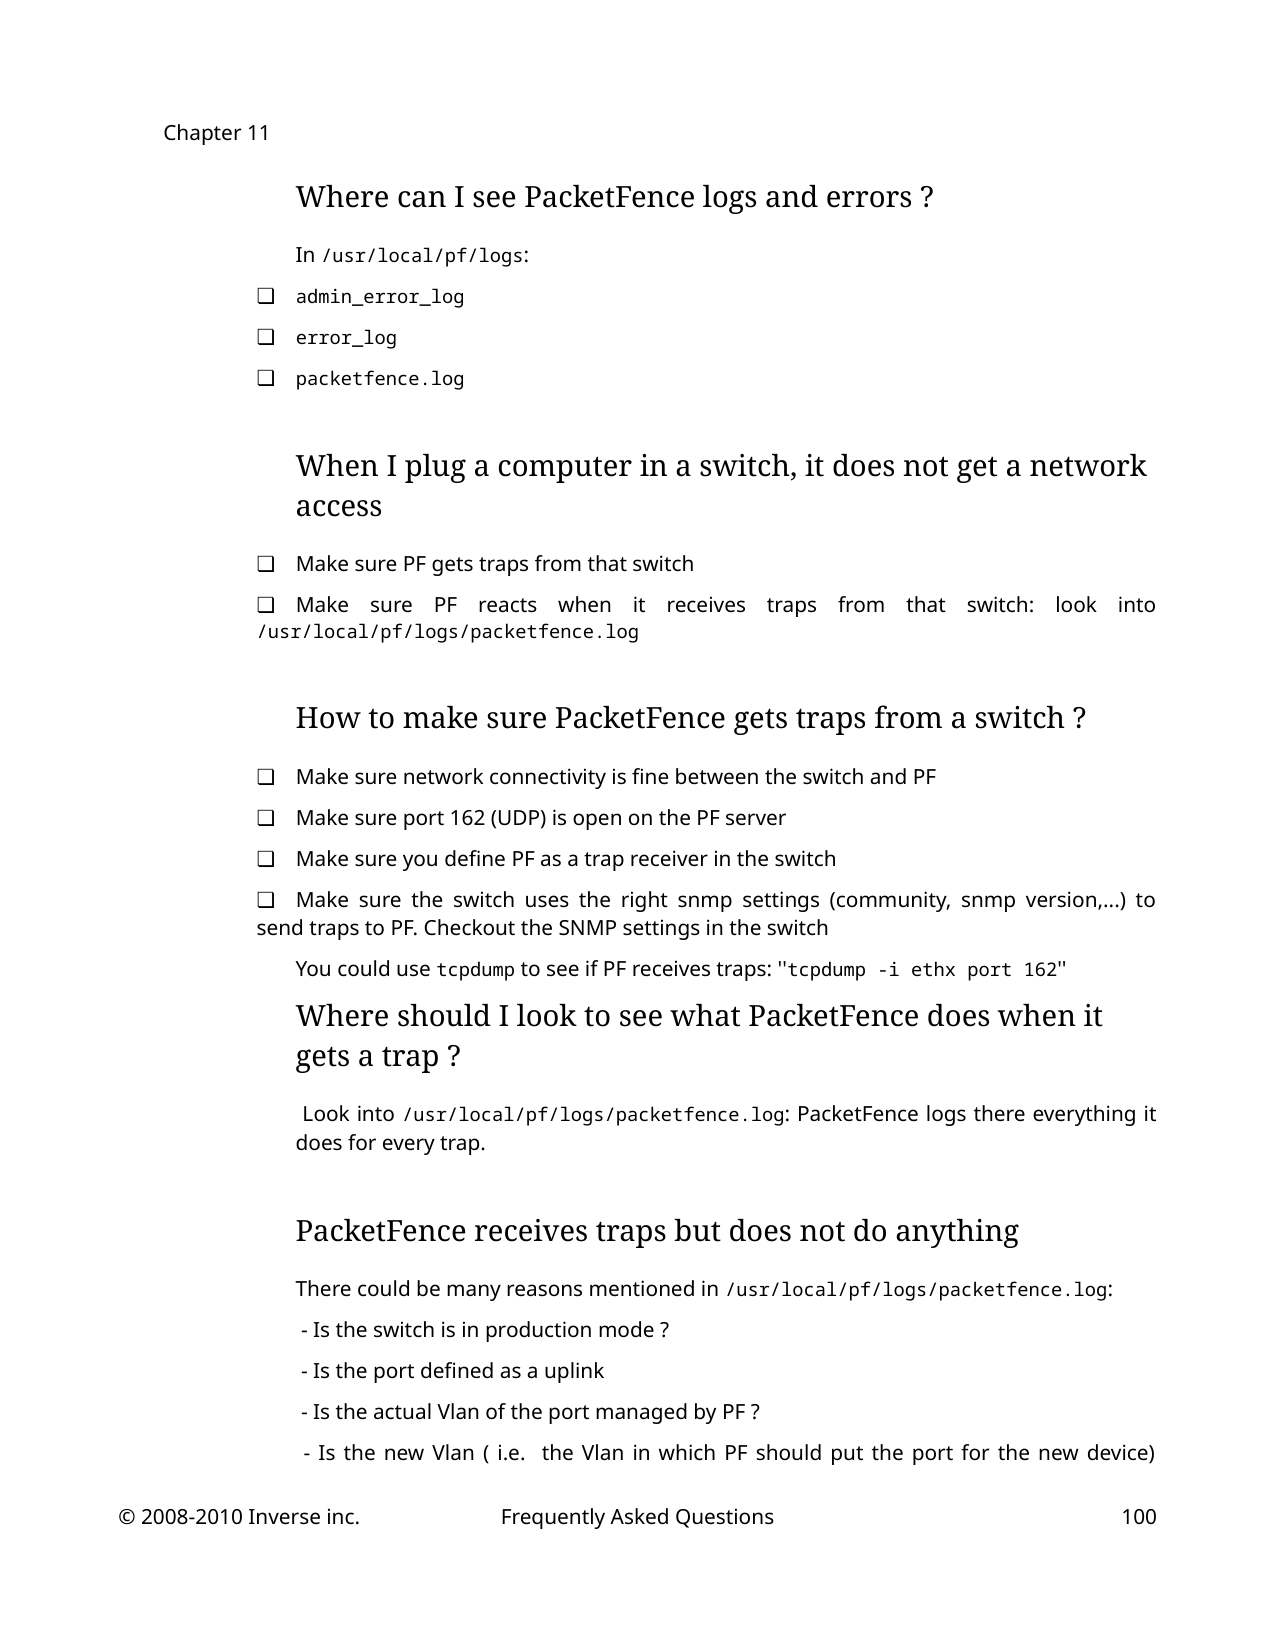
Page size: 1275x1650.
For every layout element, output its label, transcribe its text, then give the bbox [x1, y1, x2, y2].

subtitle How to make sure PacketFence gets traps from a switch ? [295, 698, 1157, 737]
subtitle Where should I look to see what PacketFence does when it gets a trap ? [295, 995, 1157, 1075]
text You could use tcpdump to see if PF receives traps: ''tcpdump -i ethx port 162'' [295, 954, 1157, 983]
list ❏ error_log [256, 322, 1157, 351]
list ❏ Make sure you define PF as a trap receiver in the switch [256, 844, 1157, 872]
list ❏ packetfence.log [256, 363, 1157, 392]
text Look into /usr/local/pf/logs/packetfence.log: PacketFence logs there everything it does for every trap. [295, 1099, 1157, 1156]
text - Is the port defined as a uplink [295, 1356, 1157, 1384]
text In /usr/local/pf/logs: [295, 241, 1157, 269]
subtitle When I plug a computer in a switch, it does not get a network access [295, 445, 1157, 524]
subtitle PacketFence receives traps but does not do anything [295, 1210, 1157, 1249]
text - Is the new Vlan ( i.e. the Vlan in which PF should put the port for the new device) [295, 1438, 1157, 1466]
text There could be many reasons mentioned in /usr/local/pf/logs/packetfence.log: [295, 1274, 1157, 1303]
subtitle Where can I see PacketFence logs and errors ? [295, 176, 1157, 216]
list ❏ Make sure port 162 (UDP) is open on the PF server [256, 803, 1157, 832]
list ❏ Make sure PF gets traps from that switch [256, 549, 1157, 578]
list ❏ Make sure network connectivity is fine between the switch and PF [256, 762, 1157, 791]
list ❏ admin_error_log [256, 281, 1157, 310]
text - Is the switch is in production mode ? [295, 1315, 1157, 1344]
list ❏ Make sure PF reacts when it receives traps from that switch: look into /usr/local/pf/logs/packetfence.log [256, 590, 1157, 644]
text - Is the actual Vlan of the port managed by PF ? [295, 1397, 1157, 1426]
list ❏ Make sure the switch uses the right snmp settings (community, snmp version,...) to send traps to PF. Checkout the SNMP settings in the switch [256, 885, 1157, 942]
